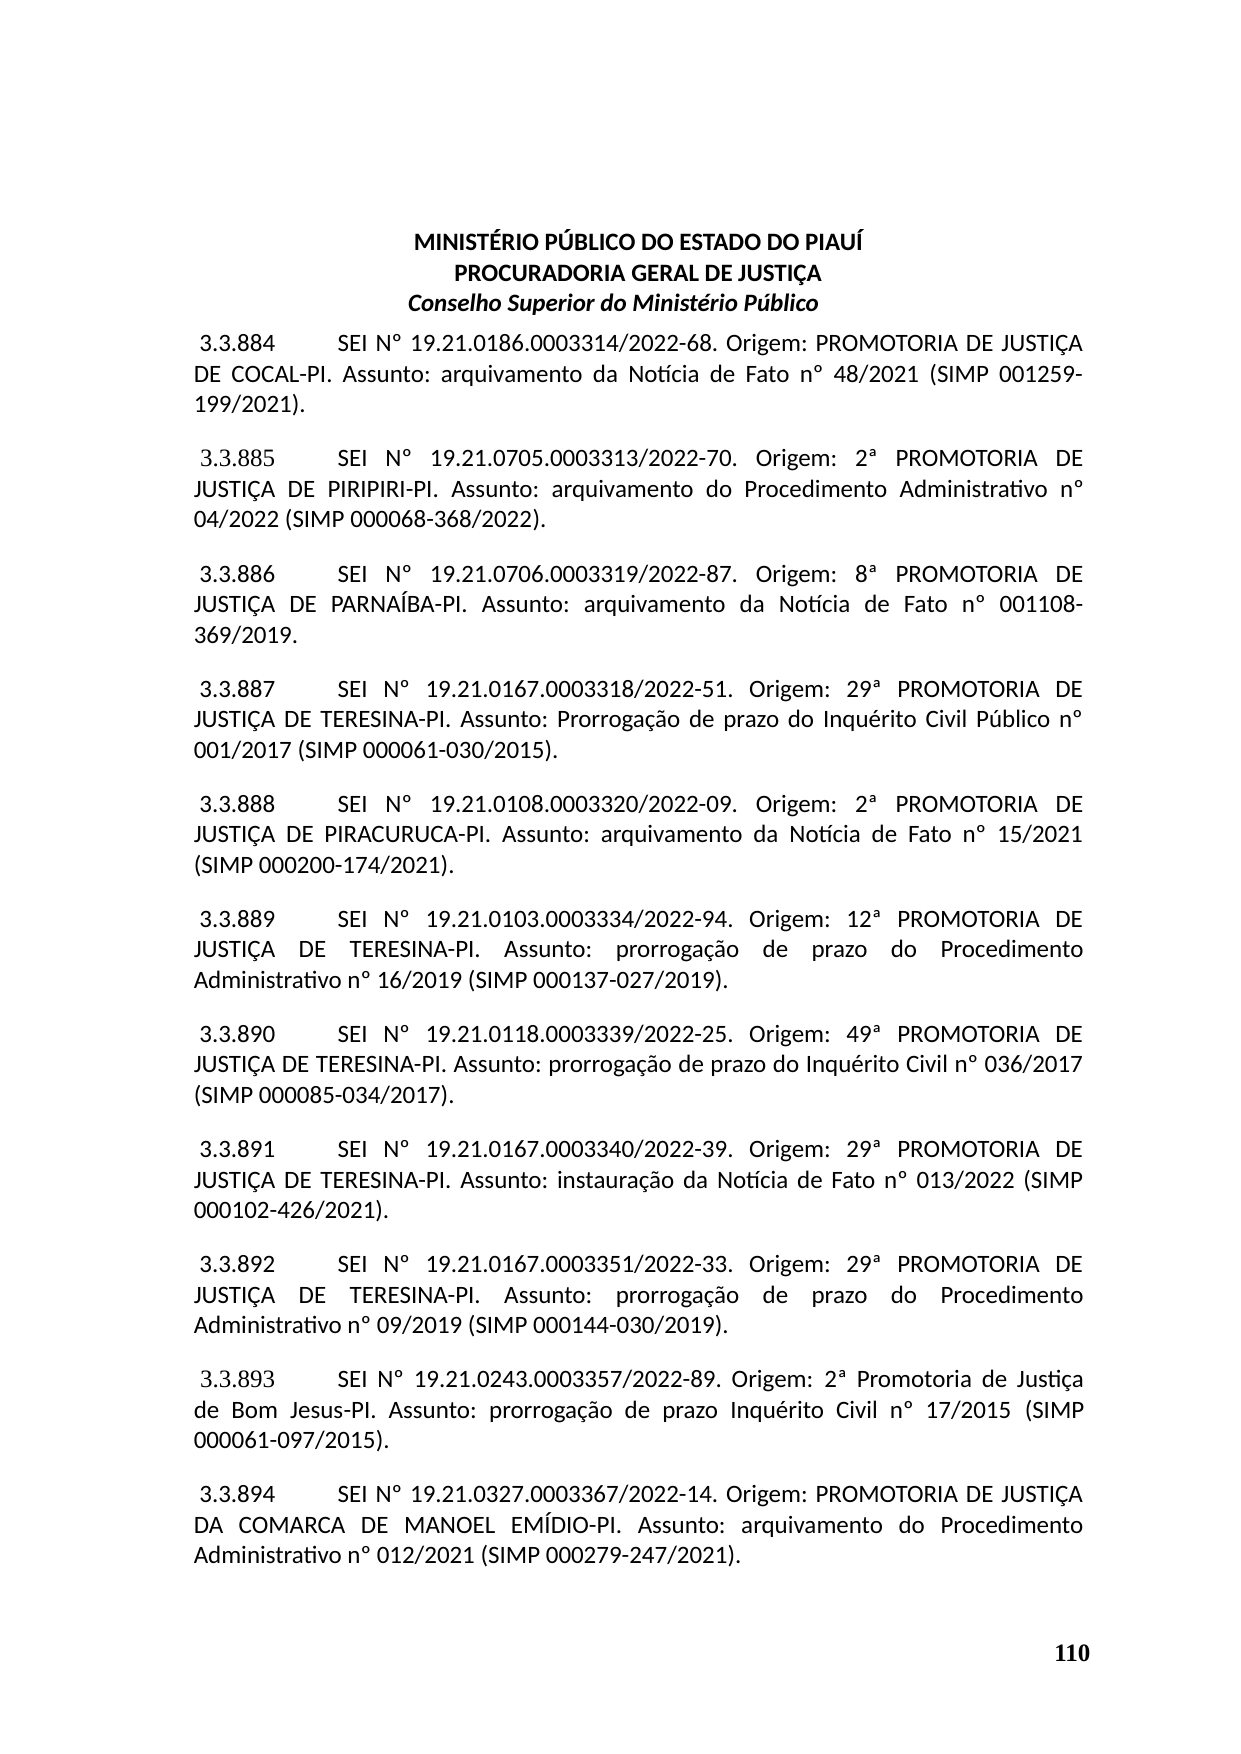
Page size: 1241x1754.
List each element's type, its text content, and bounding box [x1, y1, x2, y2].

list SEI Nº 19.21.0706.0003319/2022-87. Origem: 8ª PROMOTORIA DE JUSTIÇA DE PARNAÍBA-PI. Assunto: arquivamento da Notícia de Fato nº 001108-369/2019. [193, 558, 1084, 649]
list SEI Nº 19.21.0103.0003334/2022-94. Origem: 12ª PROMOTORIA DE JUSTIÇA DE TERESINA-PI. Assunto: prorrogação de prazo do Procedimento Administrativo nº 16/2019 (SIMP 000137-027/2019). [193, 903, 1084, 994]
list SEI Nº 19.21.0186.0003314/2022-68. Origem: PROMOTORIA DE JUSTIÇA DE COCAL-PI. Assunto: arquivamento da Notícia de Fato nº 48/2021 (SIMP 001259-199/2021). [193, 327, 1084, 419]
list SEI Nº 19.21.0118.0003339/2022-25. Origem: 49ª PROMOTORIA DE JUSTIÇA DE TERESINA-PI. Assunto: prorrogação de prazo do Inquérito Civil nº 036/2017 (SIMP 000085-034/2017). [193, 1018, 1084, 1110]
list SEI Nº 19.21.0167.0003351/2022-33. Origem: 29ª PROMOTORIA DE JUSTIÇA DE TERESINA-PI. Assunto: prorrogação de prazo do Procedimento Administrativo nº 09/2019 (SIMP 000144-030/2019). [193, 1248, 1084, 1340]
list SEI Nº 19.21.0167.0003318/2022-51. Origem: 29ª PROMOTORIA DE JUSTIÇA DE TERESINA-PI. Assunto: Prorrogação de prazo do Inquérito Civil Público nº 001/2017 (SIMP 000061-030/2015). [193, 673, 1084, 764]
list SEI Nº 19.21.0705.0003313/2022-70. Origem: 2ª PROMOTORIA DE JUSTIÇA DE PIRIPIRI-PI. Assunto: arquivamento do Procedimento Administrativo nº 04/2022 (SIMP 000068-368/2022). [193, 443, 1084, 534]
list SEI Nº 19.21.0243.0003357/2022-89. Origem: 2ª Promotoria de Justiça de Bom Jesus-PI. Assunto: prorrogação de prazo Inquérito Civil nº 17/2015 (SIMP 000061-097/2015). [193, 1363, 1084, 1455]
list SEI Nº 19.21.0108.0003320/2022-09. Origem: 2ª PROMOTORIA DE JUSTIÇA DE PIRACURUCA-PI. Assunto: arquivamento da Notícia de Fato nº 15/2021 (SIMP 000200-174/2021). [193, 788, 1084, 879]
list SEI Nº 19.21.0327.0003367/2022-14. Origem: PROMOTORIA DE JUSTIÇA DA COMARCA DE MANOEL EMÍDIO-PI. Assunto: arquivamento do Procedimento Administrativo nº 012/2021 (SIMP 000279-247/2021). [193, 1478, 1084, 1570]
list SEI Nº 19.21.0167.0003340/2022-39. Origem: 29ª PROMOTORIA DE JUSTIÇA DE TERESINA-PI. Assunto: instauração da Notícia de Fato nº 013/2022 (SIMP 000102-426/2021). [193, 1133, 1084, 1225]
